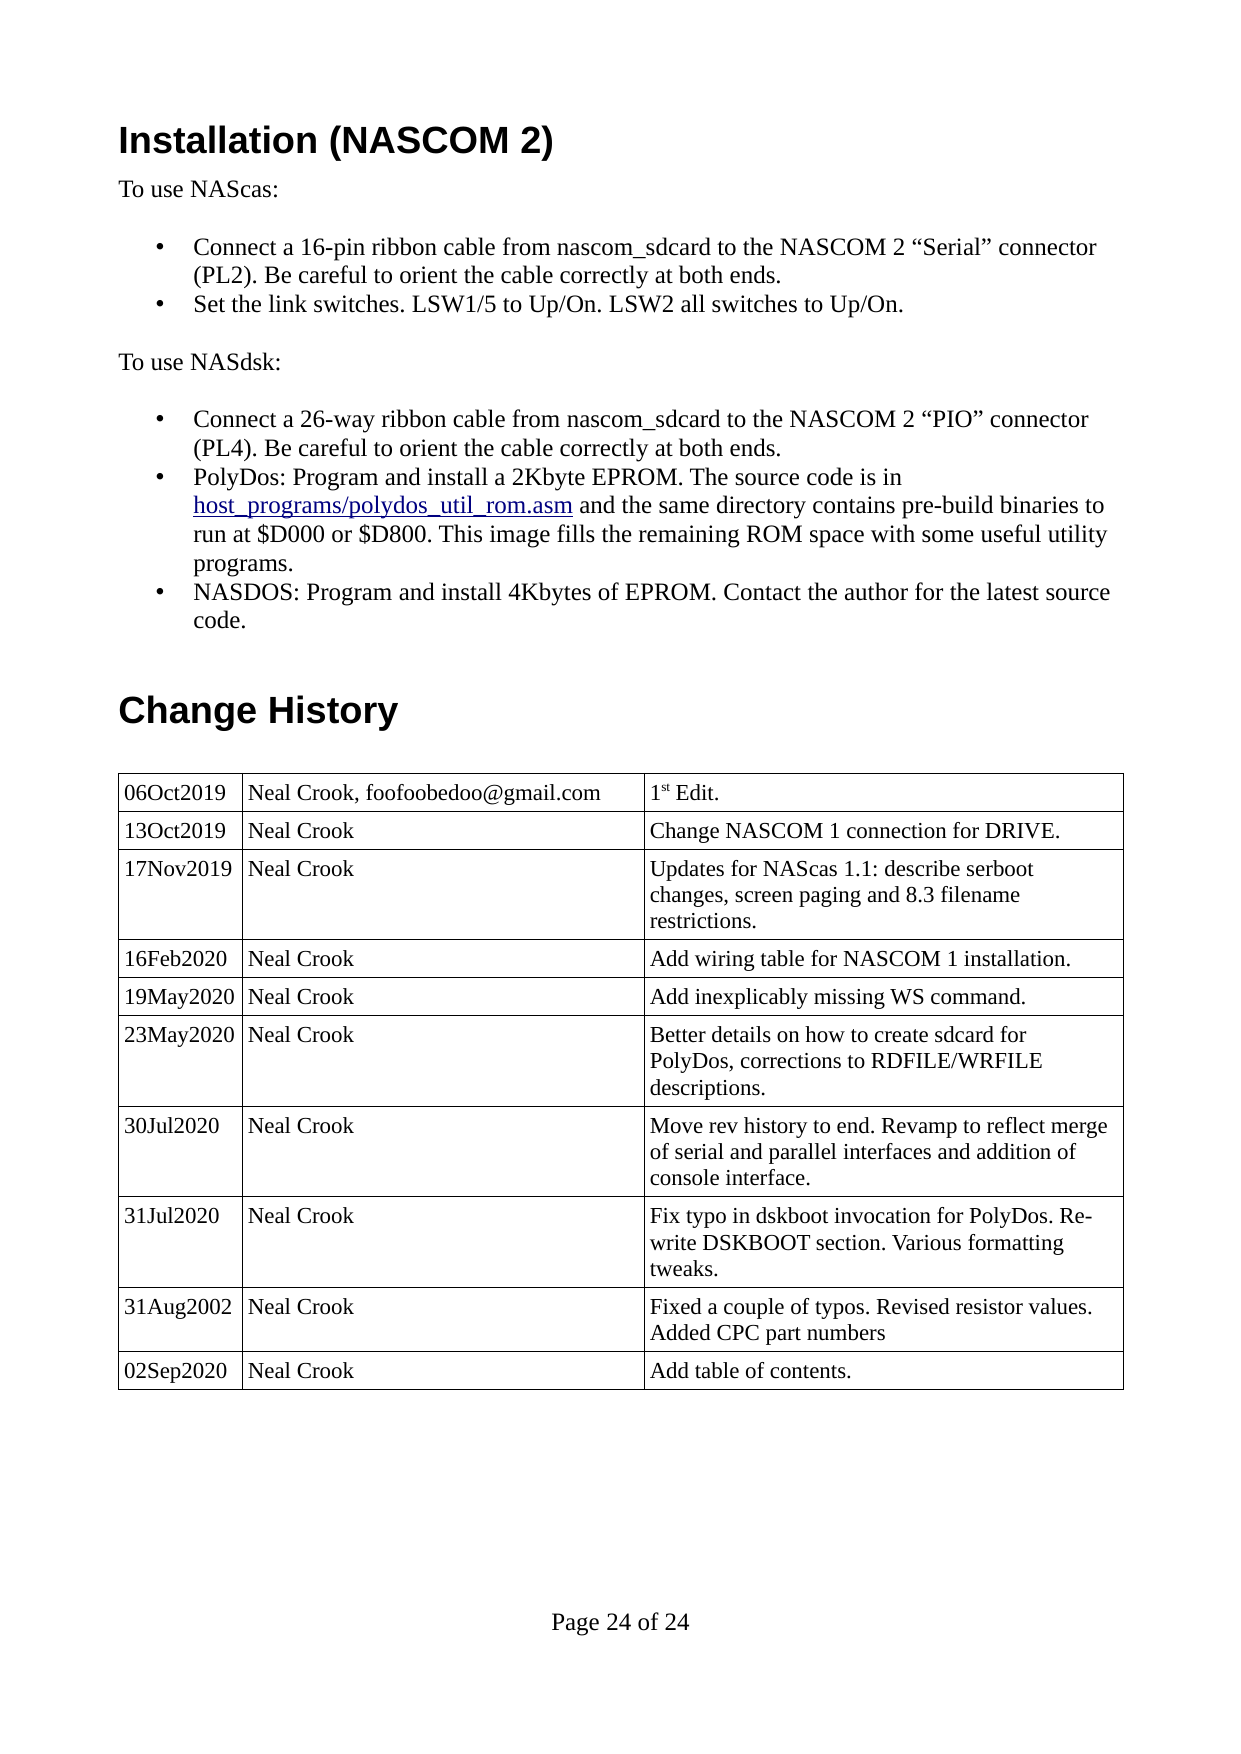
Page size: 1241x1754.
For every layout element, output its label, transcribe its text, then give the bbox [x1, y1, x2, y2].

table_cell Updates for NAScas 1.1: describe serboot changes, screen paging and 8.3 filename restrictions. [645, 850, 1123, 939]
table_cell Neal Crook [243, 1352, 644, 1389]
list PolyDos: Program and install a 2Kbyte EPROM. The source code is in host_programs/polydos_util_rom.asm and the same directory contains pre-build binaries to run at $D000 or $D800. This image fills the remaining ROM space with some useful utility programs. [156, 462, 1122, 577]
table_cell 30Jul2020 [119, 1107, 242, 1196]
table_cell Neal Crook [243, 812, 644, 849]
list Set the link switches. LSW1/5 to Up/On. LSW2 all switches to Up/On. [156, 289, 1122, 318]
table_cell 02Sep2020 [119, 1352, 242, 1389]
subtitle Installation (NASCOM 2) [118, 118, 1122, 162]
table_cell 19May2020 [119, 978, 242, 1015]
list Connect a 26-way ribbon cable from nascom_sdcard to the NASCOM 2 “PIO” connector (PL4). Be careful to orient the cable correctly at both ends. [156, 404, 1122, 462]
text To use NASdsk: [118, 347, 1122, 376]
table_cell Better details on how to create sdcard for PolyDos, corrections to RDFILE/WRFILE descriptions. [645, 1016, 1123, 1106]
subtitle Change History [118, 688, 1122, 732]
table_cell Neal Crook [243, 1016, 644, 1106]
list Connect a 16-pin ribbon cable from nascom_sdcard to the NASCOM 2 “Serial” connector (PL2). Be careful to orient the cable correctly at both ends. [156, 232, 1122, 289]
table_cell Neal Crook [243, 1107, 644, 1196]
table_cell Add table of contents. [645, 1352, 1123, 1389]
table_cell Neal Crook [243, 978, 644, 1015]
table_cell 23May2020 [119, 1016, 242, 1106]
table_cell Fix typo in dskboot invocation for PolyDos. Re-write DSKBOOT section. Various formatting tweaks. [645, 1197, 1123, 1287]
table_header 1st Edit. [645, 774, 1123, 811]
table_cell Neal Crook [243, 1197, 644, 1287]
list NASDOS: Program and install 4Kbytes of EPROM. Contact the author for the latest source code. [156, 577, 1122, 634]
table_cell 31Jul2020 [119, 1197, 242, 1287]
table_cell Add wiring table for NASCOM 1 installation. [645, 940, 1123, 977]
table_cell 16Feb2020 [119, 940, 242, 977]
table_cell Neal Crook [243, 1288, 644, 1351]
table_cell Add inexplicably missing WS command. [645, 978, 1123, 1015]
table_cell Neal Crook [243, 850, 644, 939]
table_cell Neal Crook [243, 940, 644, 977]
table_cell 17Nov2019 [119, 850, 242, 939]
text To use NAScas: [118, 174, 1122, 203]
table_header 06Oct2019 [119, 774, 242, 811]
table_cell 31Aug2002 [119, 1288, 242, 1351]
table_cell Move rev history to end. Revamp to reflect merge of serial and parallel interfaces and addition of console interface. [645, 1107, 1123, 1196]
table_cell 13Oct2019 [119, 812, 242, 849]
table_header Neal Crook, foofoobedoo@gmail.com [243, 774, 644, 811]
table_cell Change NASCOM 1 connection for DRIVE. [645, 812, 1123, 849]
table_cell Fixed a couple of typos. Revised resistor values. Added CPC part numbers [645, 1288, 1123, 1351]
